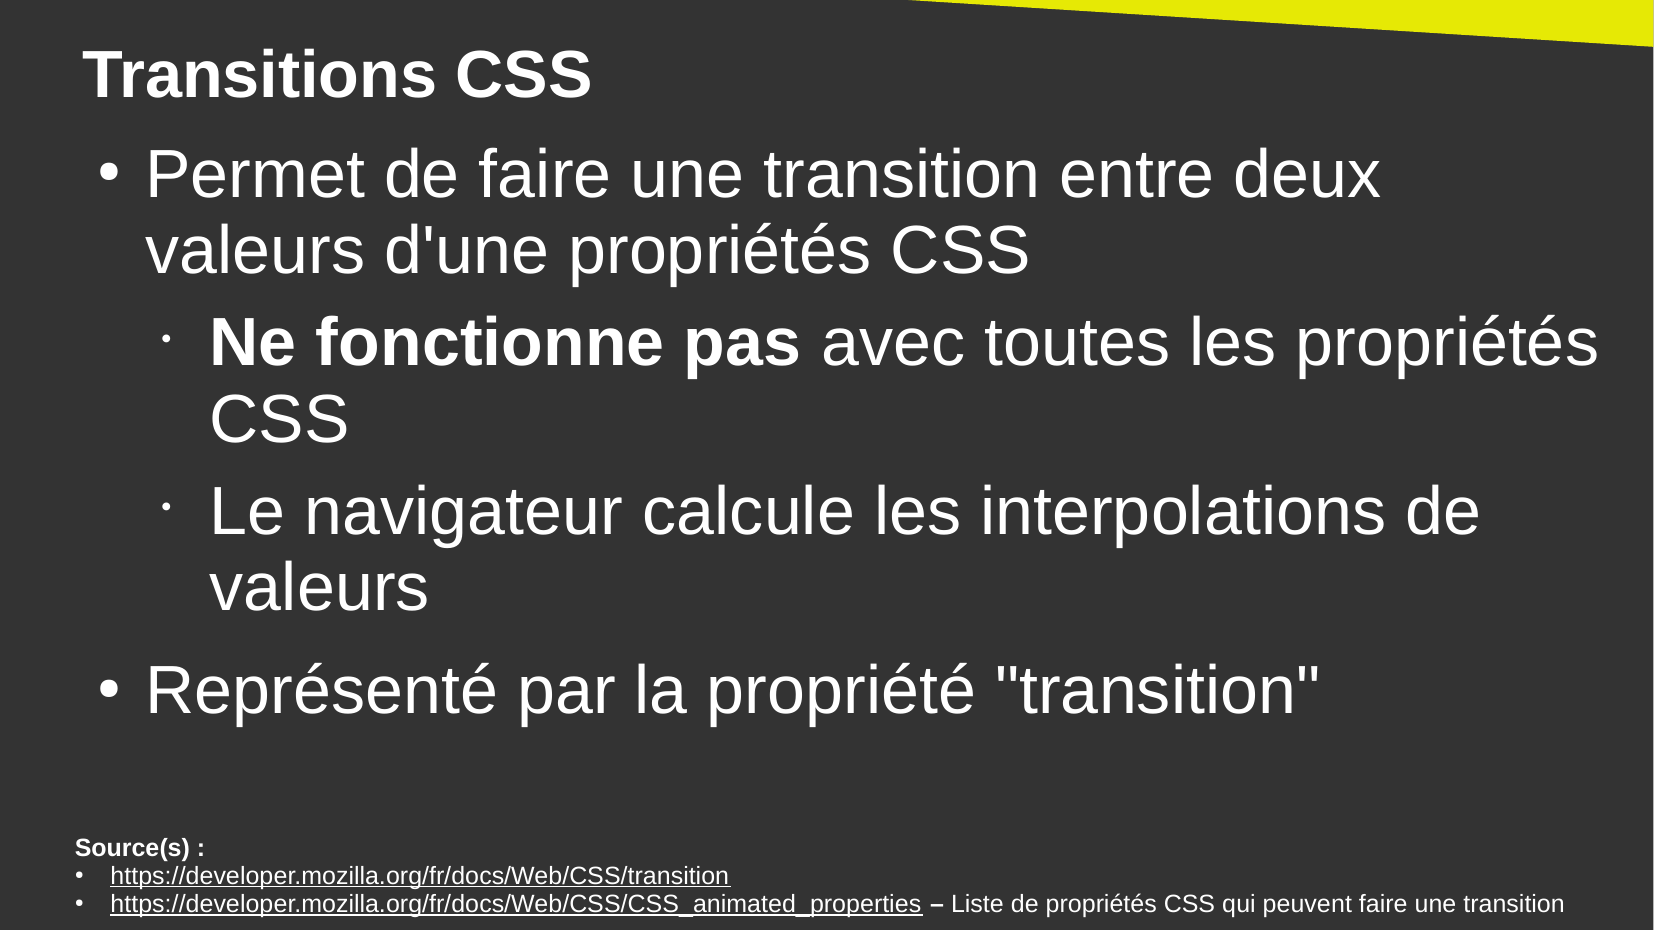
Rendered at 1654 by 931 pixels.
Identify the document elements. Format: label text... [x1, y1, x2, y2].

title Transitions CSS [82, 37, 1571, 114]
text_box Source(s) : https://developer.mozilla.org/fr/docs/Web/CSS/transition https://developer.mozilla.org/fr/docs/Web/CSS/CSS_animated_properties – Liste de propriétés CSS qui peuvent faire une transition [60, 826, 1583, 931]
text_box [908, 0, 1654, 47]
list Permet de faire une transition entre deux valeurs d'une propriétés CSS Ne fonctionne pas avec toutes les propriétés CSS Le navigateur calcule les interpolations de valeurs Représenté par la propriété "transition" [80, 135, 1620, 733]
